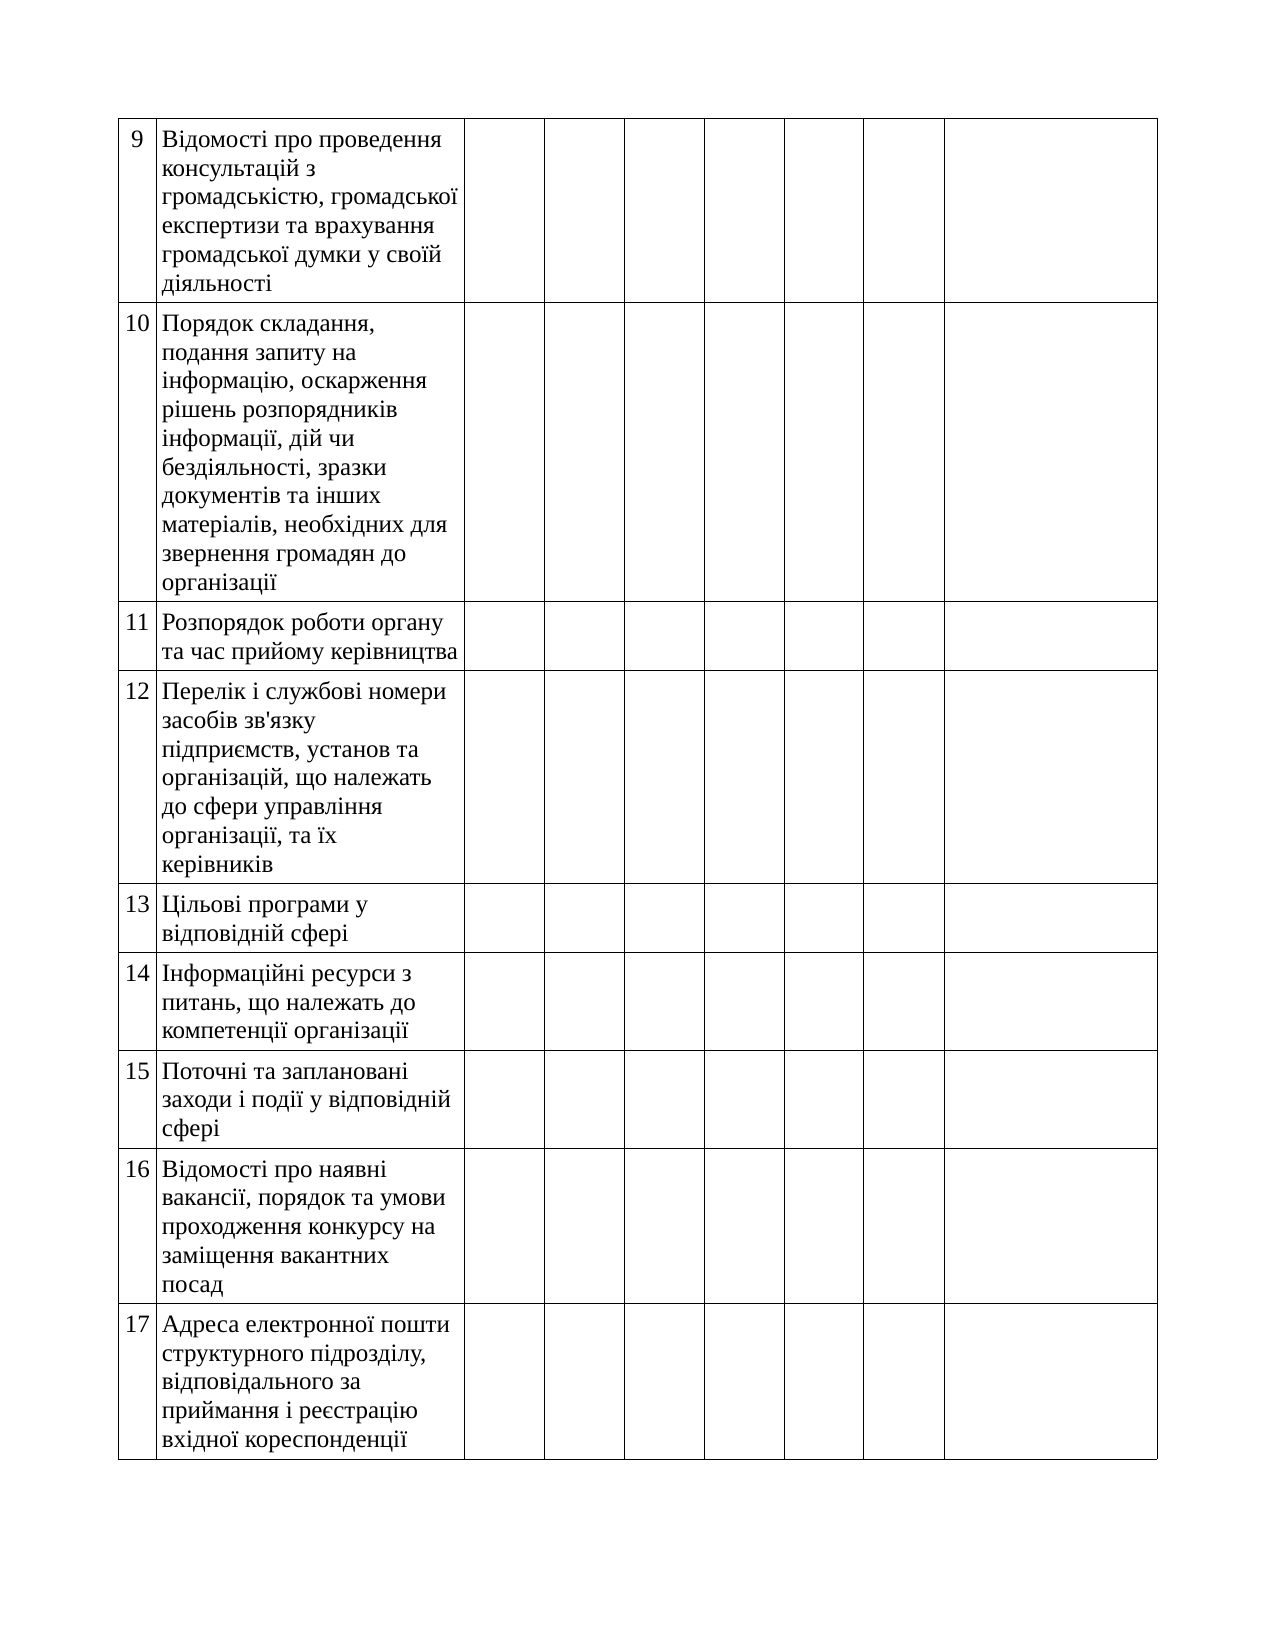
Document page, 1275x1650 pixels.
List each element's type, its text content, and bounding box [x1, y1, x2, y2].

table_cell [864, 602, 944, 670]
table_cell 12 [119, 671, 156, 883]
table_cell [465, 953, 544, 1050]
table_cell [705, 1051, 784, 1148]
table_cell [545, 671, 624, 883]
table_cell [545, 1051, 624, 1148]
table_cell Порядок складання, подання запиту на інформацію, оскарження рішень розпорядників інформації, дій чи бездіяльності, зразки документів та інших матеріалів, необхідних для звернення громадян до організації [157, 303, 464, 601]
table_cell Відомості про наявні вакансії, порядок та умови проходження конкурсу на заміщення вакантних посад [157, 1149, 464, 1303]
table_cell Адреса електронної пошти структурного підрозділу, відповідального за приймання і реєстрацію вхідної кореспонденції [157, 1304, 464, 1458]
table_cell [864, 671, 944, 883]
table_cell [545, 1304, 624, 1458]
table_cell Поточні та заплановані заходи і події у відповідній сфері [157, 1051, 464, 1148]
table_cell Перелік і службові номери засобів зв'язку підприємств, установ та організацій, що належать до сфери управління організації, та їх керівників [157, 671, 464, 883]
table_cell Інформаційні ресурси з питань, що належать до компетенції організації [157, 953, 464, 1050]
table_cell [945, 1051, 1157, 1148]
table_cell [625, 1149, 704, 1303]
table_cell [625, 303, 704, 601]
table_cell [705, 884, 784, 952]
table_cell [945, 1149, 1157, 1303]
table_cell Відомості про проведення консультацій з громадськістю, громадської експертизи та врахування громадської думки у своїй діяльності [157, 119, 464, 302]
table_cell [705, 602, 784, 670]
table_cell [864, 953, 944, 1050]
table_cell [705, 1149, 784, 1303]
table_cell [945, 1304, 1157, 1458]
table_cell [785, 602, 863, 670]
table_cell [785, 1051, 863, 1148]
table_cell [864, 884, 944, 952]
table_cell Цільові програми у відповідній сфері [157, 884, 464, 952]
table_cell [465, 884, 544, 952]
table_cell [945, 119, 1157, 302]
table_cell 14 [119, 953, 156, 1050]
table_cell [864, 1304, 944, 1458]
table_cell [945, 671, 1157, 883]
table_cell [705, 671, 784, 883]
table_cell [705, 953, 784, 1050]
table_cell 15 [119, 1051, 156, 1148]
table_cell [625, 671, 704, 883]
table_cell 13 [119, 884, 156, 952]
table_cell [785, 671, 863, 883]
table_cell [864, 1051, 944, 1148]
table_cell [785, 1304, 863, 1458]
table_cell [945, 884, 1157, 952]
table_cell [625, 884, 704, 952]
table_cell [465, 1304, 544, 1458]
table_cell [785, 953, 863, 1050]
table_cell [465, 671, 544, 883]
table_cell [945, 602, 1157, 670]
table_cell 10 [119, 303, 156, 601]
table_cell [785, 303, 863, 601]
table_cell 17 [119, 1304, 156, 1458]
table_cell [864, 1149, 944, 1303]
table_cell [864, 303, 944, 601]
table_cell [465, 119, 544, 302]
table_cell 16 [119, 1149, 156, 1303]
table_cell [625, 119, 704, 302]
table_cell [625, 1304, 704, 1458]
table_cell [545, 303, 624, 601]
table_cell [785, 1149, 863, 1303]
table_cell [705, 1304, 784, 1458]
table_cell [864, 119, 944, 302]
table_cell [545, 884, 624, 952]
table_cell 9 [119, 119, 156, 302]
table_cell [465, 303, 544, 601]
table_cell [545, 602, 624, 670]
table_cell [625, 1051, 704, 1148]
table_cell [705, 119, 784, 302]
table_cell [705, 303, 784, 601]
table_cell [625, 953, 704, 1050]
table_cell [785, 119, 863, 302]
table_cell [545, 1149, 624, 1303]
table_cell [945, 303, 1157, 601]
table_cell Розпорядок роботи органу та час прийому керівництва [157, 602, 464, 670]
table_cell [785, 884, 863, 952]
table_cell [625, 602, 704, 670]
table_cell [465, 602, 544, 670]
table_cell 11 [119, 602, 156, 670]
table_cell [465, 1051, 544, 1148]
table_cell [545, 953, 624, 1050]
table_cell [945, 953, 1157, 1050]
table_cell [465, 1149, 544, 1303]
table_cell [545, 119, 624, 302]
